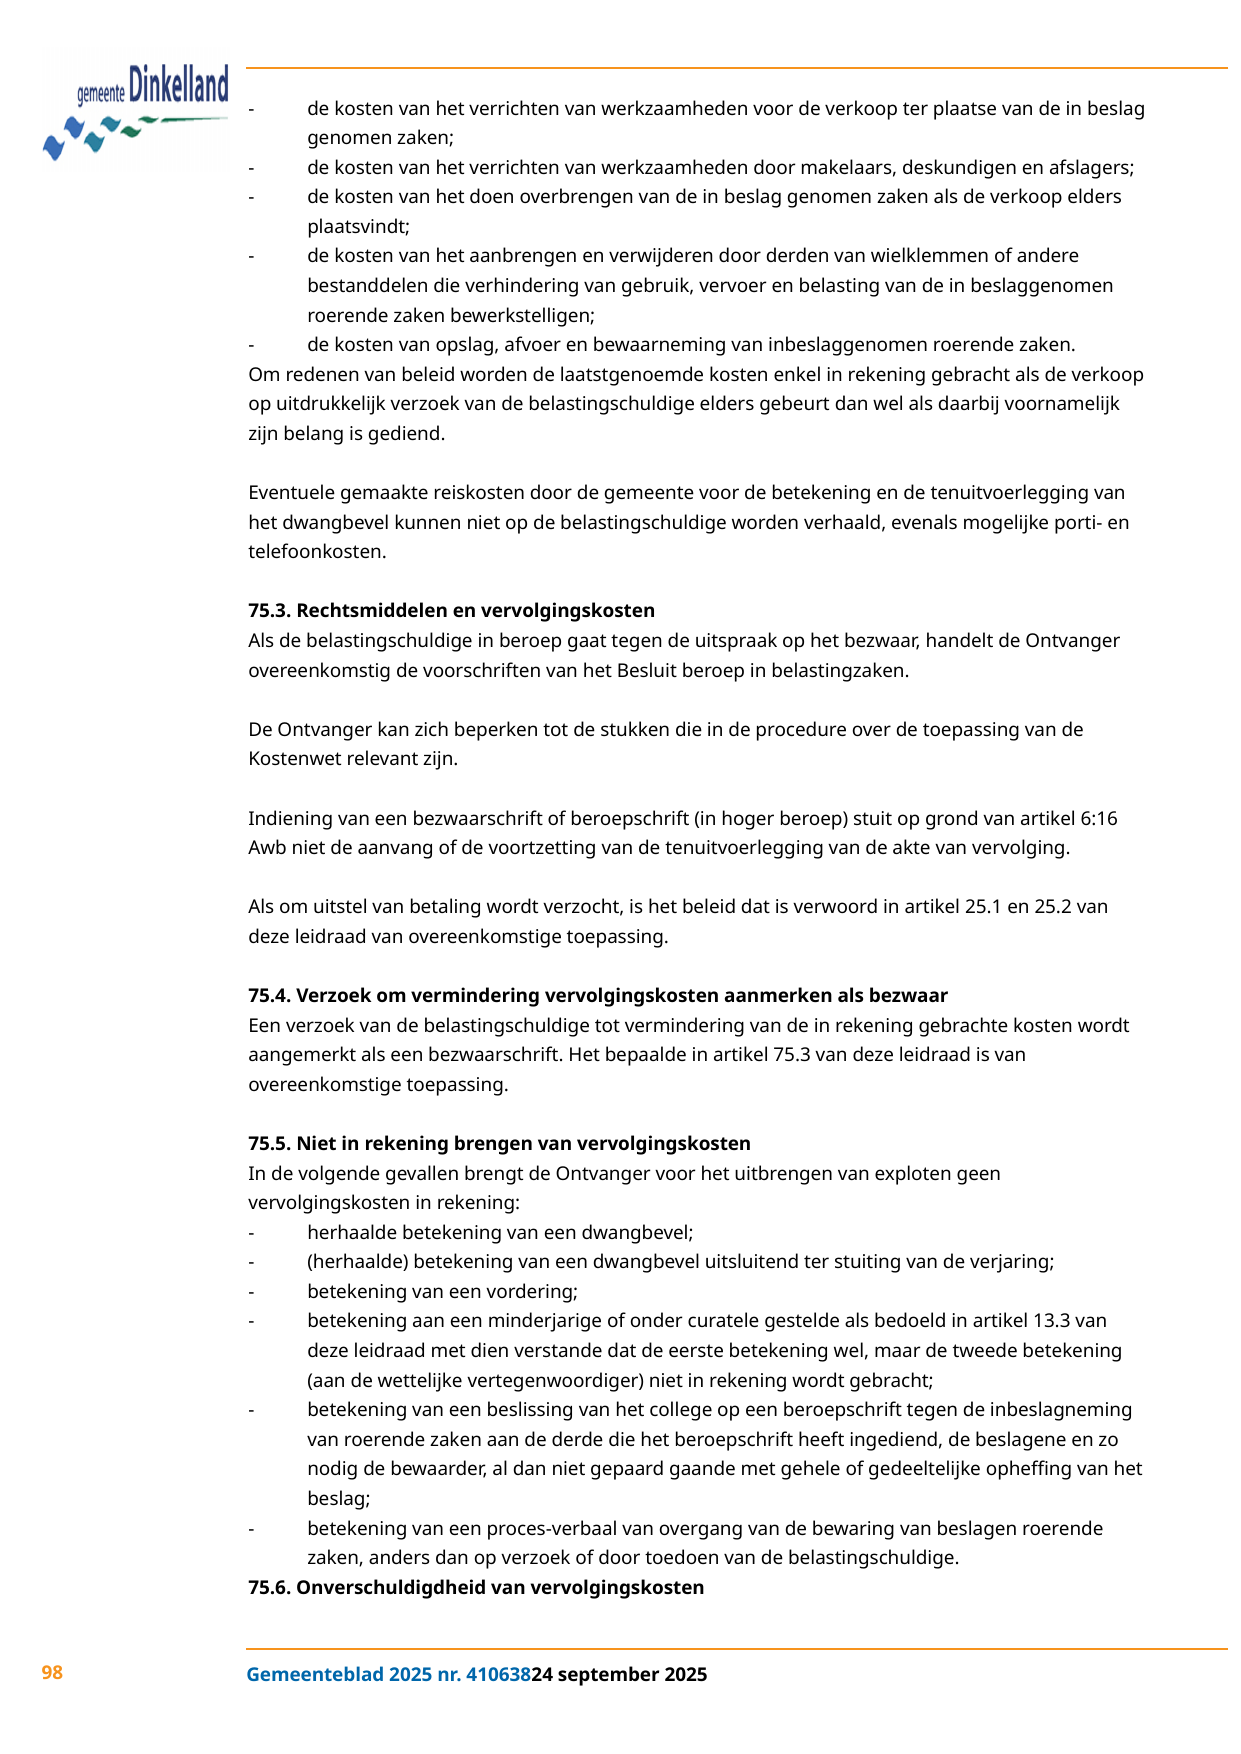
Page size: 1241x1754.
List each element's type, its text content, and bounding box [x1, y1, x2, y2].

text Eventuele gemaakte reiskosten door de gemeente voor de betekening en de tenuitvoerlegging van het dwangbevel kunnen niet op de belastingschuldige worden verhaald, evenals mogelijke porti- en telefoonkosten. [248, 479, 1152, 564]
text Als de belastingschuldige in beroep gaat tegen de uitspraak op het bezwaar, handelt de Ontvanger overeenkomstig de voorschriften van het Besluit beroep in belastingzaken. [248, 627, 1152, 683]
list herhaalde betekening van een dwangbevel; [248, 1219, 1152, 1245]
text 75.4. Verzoek om vermindering vervolgingskosten aanmerken als bezwaar [248, 982, 1152, 1008]
list de kosten van het doen overbrengen van de in beslag genomen zaken als de verkoop elders plaatsvindt; [248, 183, 1152, 239]
list betekening aan een minderjarige of onder curatele gestelde als bedoeld in artikel 13.3 van deze leidraad met dien verstande dat de eerste betekening wel, maar de tweede betekening (aan de wettelijke vertegenwoordiger) niet in rekening wordt gebracht; [248, 1308, 1152, 1393]
list (herhaalde) betekening van een dwangbevel uitsluitend ter stuiting van de verjaring; [248, 1248, 1152, 1274]
list de kosten van het verrichten van werkzaamheden door makelaars, deskundigen en afslagers; [248, 154, 1152, 180]
list betekening van een proces-verbaal van overgang van de bewaring van beslagen roerende zaken, anders dan op verzoek of door toedoen van de belastingschuldige. [248, 1515, 1152, 1570]
text Om redenen van beleid worden de laatstgenoemde kosten enkel in rekening gebracht als de verkoop op uitdrukkelijk verzoek van de belastingschuldige elders gebeurt dan wel als daarbij voornamelijk zijn belang is gediend. [248, 361, 1152, 446]
text Als om uitstel van betaling wordt verzocht, is het beleid dat is verwoord in artikel 25.1 en 25.2 van deze leidraad van overeenkomstige toepassing. [248, 893, 1152, 949]
text 75.6. Onverschuldigdheid van vervolgingskosten [248, 1574, 1152, 1600]
list de kosten van opslag, afvoer en bewaarneming van inbeslaggenomen roerende zaken. [248, 331, 1152, 357]
list betekening van een vordering; [248, 1278, 1152, 1304]
list de kosten van het aanbrengen en verwijderen door derden van wielklemmen of andere bestanddelen die verhindering van gebruik, vervoer en belasting van de in beslaggenomen roerende zaken bewerkstelligen; [248, 243, 1152, 328]
text In de volgende gevallen brengt de Ontvanger voor het uitbrengen van exploten geen vervolgingskosten in rekening: [248, 1160, 1152, 1215]
text Indiening van een bezwaarschrift of beroepschrift (in hoger beroep) stuit op grond van artikel 6:16 Awb niet de aanvang of de voortzetting van de tenuitvoerlegging van de akte van vervolging. [248, 805, 1152, 860]
picture [41, 47, 231, 172]
list de kosten van het verrichten van werkzaamheden voor de verkoop ter plaatse van de in beslag genomen zaken; [248, 95, 1152, 150]
text 75.3. Rechtsmiddelen en vervolgingskosten [248, 598, 1152, 623]
text Een verzoek van de belastingschuldige tot vermindering van de in rekening gebrachte kosten wordt aangemerkt als een bezwaarschrift. Het bepaalde in artikel 75.3 van deze leidraad is van overeenkomstige toepassing. [248, 1012, 1152, 1097]
list betekening van een beslissing van het college op een beroepschrift tegen de inbeslagneming van roerende zaken aan de derde die het beroepschrift heeft ingediend, de beslagene en zo nodig de bewaarder, al dan niet gepaard gaande met gehele of gedeeltelijke opheffing van het beslag; [248, 1396, 1152, 1511]
text 75.5. Niet in rekening brengen van vervolgingskosten [248, 1130, 1152, 1156]
text De Ontvanger kan zich beperken tot de stukken die in de procedure over de toepassing van de Kostenwet relevant zijn. [248, 716, 1152, 771]
